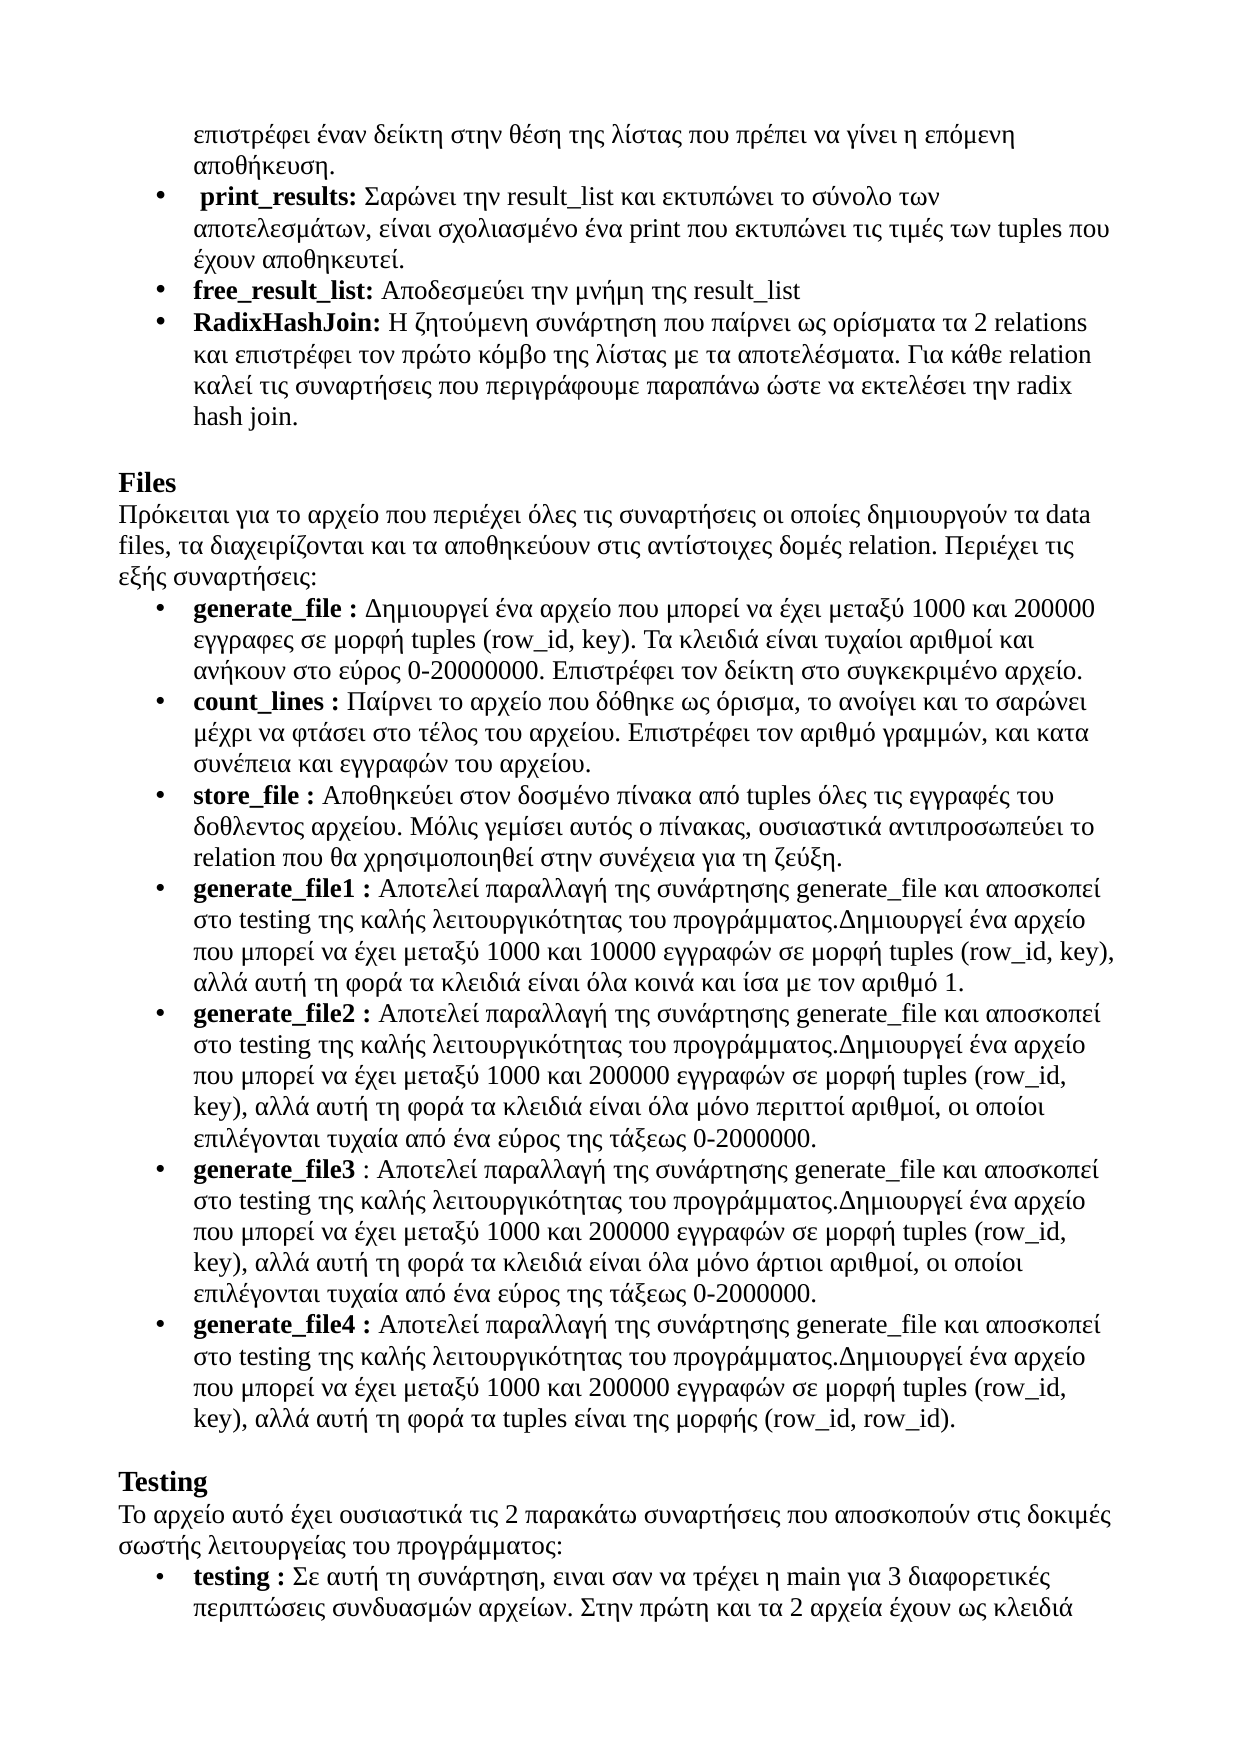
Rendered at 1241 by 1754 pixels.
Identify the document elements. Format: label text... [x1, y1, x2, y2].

text Πρόκειται για το αρχείο που περιέχει όλες τις συναρτήσεις οι οποίες δημιουργούν τα data files, τα διαχειρίζονται και τα αποθηκεύουν στις αντίστοιχες δομές relation. Περιέχει τις εξής συναρτήσεις: [118, 498, 1122, 592]
list print_results: Σαρώνει την result_list και εκτυπώνει το σύνολο των αποτελεσμάτων, είναι σχολιασμένο ένα print που εκτυπώνει τις τιμές των tuples που έχουν αποθηκευτεί. [156, 180, 1122, 274]
list count_lines : Παίρνει το αρχείο που δόθηκε ως όρισμα, το ανοίγει και το σαρώνει μέχρι να φτάσει στο τέλος του αρχείου. Επιστρέφει τον αριθμό γραμμών, και κατα συνέπεια και εγγραφών του αρχείου. [156, 685, 1122, 779]
list generate_file2 : Αποτελεί παραλλαγή της συνάρτησης generate_file και αποσκοπεί στο testing της καλής λειτουργικότητας του προγράμματος.Δημιουργεί ένα αρχείο που μπορεί να έχει μεταξύ 1000 και 200000 εγγραφών σε μορφή tuples (row_id, key), αλλά αυτή τη φορά τα κλειδιά είναι όλα μόνο περιττοί αριθμοί, οι οποίοι επιλέγονται τυχαία από ένα εύρος της τάξεως 0-2000000. [156, 997, 1122, 1153]
text Files [118, 465, 1122, 498]
list generate_file1 : Αποτελεί παραλλαγή της συνάρτησης generate_file και αποσκοπεί στο testing της καλής λειτουργικότητας του προγράμματος.Δημιουργεί ένα αρχείο που μπορεί να έχει μεταξύ 1000 και 10000 εγγραφών σε μορφή tuples (row_id, key), αλλά αυτή τη φορά τα κλειδιά είναι όλα κοινά και ίσα με τον αριθμό 1. [156, 872, 1122, 997]
list testing : Σε αυτή τη συνάρτηση, ειναι σαν να τρέχει η main για 3 διαφορετικές περιπτώσεις συνδυασμών αρχείων. Στην πρώτη και τα 2 αρχεία έχουν ως κλειδιά [156, 1560, 1122, 1623]
text Testing [118, 1464, 1122, 1498]
list RadixHashJoin: Η ζητούμενη συνάρτηση που παίρνει ως ορίσματα τα 2 relations και επιστρέφει τον πρώτο κόμβο της λίστας με τα αποτελέσματα. Για κάθε relation καλεί τις συναρτήσεις που περιγράφουμε παραπάνω ώστε να εκτελέσει την radix hash join. [156, 306, 1122, 431]
text Το αρχείο αυτό έχει ουσιαστικά τις 2 παρακάτω συναρτήσεις που αποσκοπούν στις δοκιμές σωστής λειτουργείας του προγράμματος: [118, 1498, 1122, 1560]
list επιστρέφει έναν δείκτη στην θέση της λίστας που πρέπει να γίνει η επόμενη αποθήκευση. [156, 118, 1122, 180]
list free_result_list: Αποδεσμεύει την μνήμη της result_list [156, 274, 1122, 306]
list generate_file3 : Αποτελεί παραλλαγή της συνάρτησης generate_file και αποσκοπεί στο testing της καλής λειτουργικότητας του προγράμματος.Δημιουργεί ένα αρχείο που μπορεί να έχει μεταξύ 1000 και 200000 εγγραφών σε μορφή tuples (row_id, key), αλλά αυτή τη φορά τα κλειδιά είναι όλα μόνο άρτιοι αριθμοί, οι οποίοι επιλέγονται τυχαία από ένα εύρος της τάξεως 0-2000000. [156, 1153, 1122, 1309]
list generate_file4 : Αποτελεί παραλλαγή της συνάρτησης generate_file και αποσκοπεί στο testing της καλής λειτουργικότητας του προγράμματος.Δημιουργεί ένα αρχείο που μπορεί να έχει μεταξύ 1000 και 200000 εγγραφών σε μορφή tuples (row_id, key), αλλά αυτή τη φορά τα tuples είναι της μορφής (row_id, row_id). [156, 1309, 1122, 1433]
list generate_file : Δημιουργεί ένα αρχείο που μπορεί να έχει μεταξύ 1000 και 200000 εγγραφες σε μορφή tuples (row_id, key). Τα κλειδιά είναι τυχαίοι αριθμοί και ανήκουν στο εύρος 0-20000000. Επιστρέφει τον δείκτη στο συγκεκριμένο αρχείο. [156, 592, 1122, 685]
list store_file : Αποθηκεύει στον δοσμένο πίνακα από tuples όλες τις εγγραφές του δοθλεντος αρχείου. Μόλις γεμίσει αυτός ο πίνακας, ουσιαστικά αντιπροσωπεύει το relation που θα χρησιμοποιηθεί στην συνέχεια για τη ζεύξη. [156, 779, 1122, 872]
